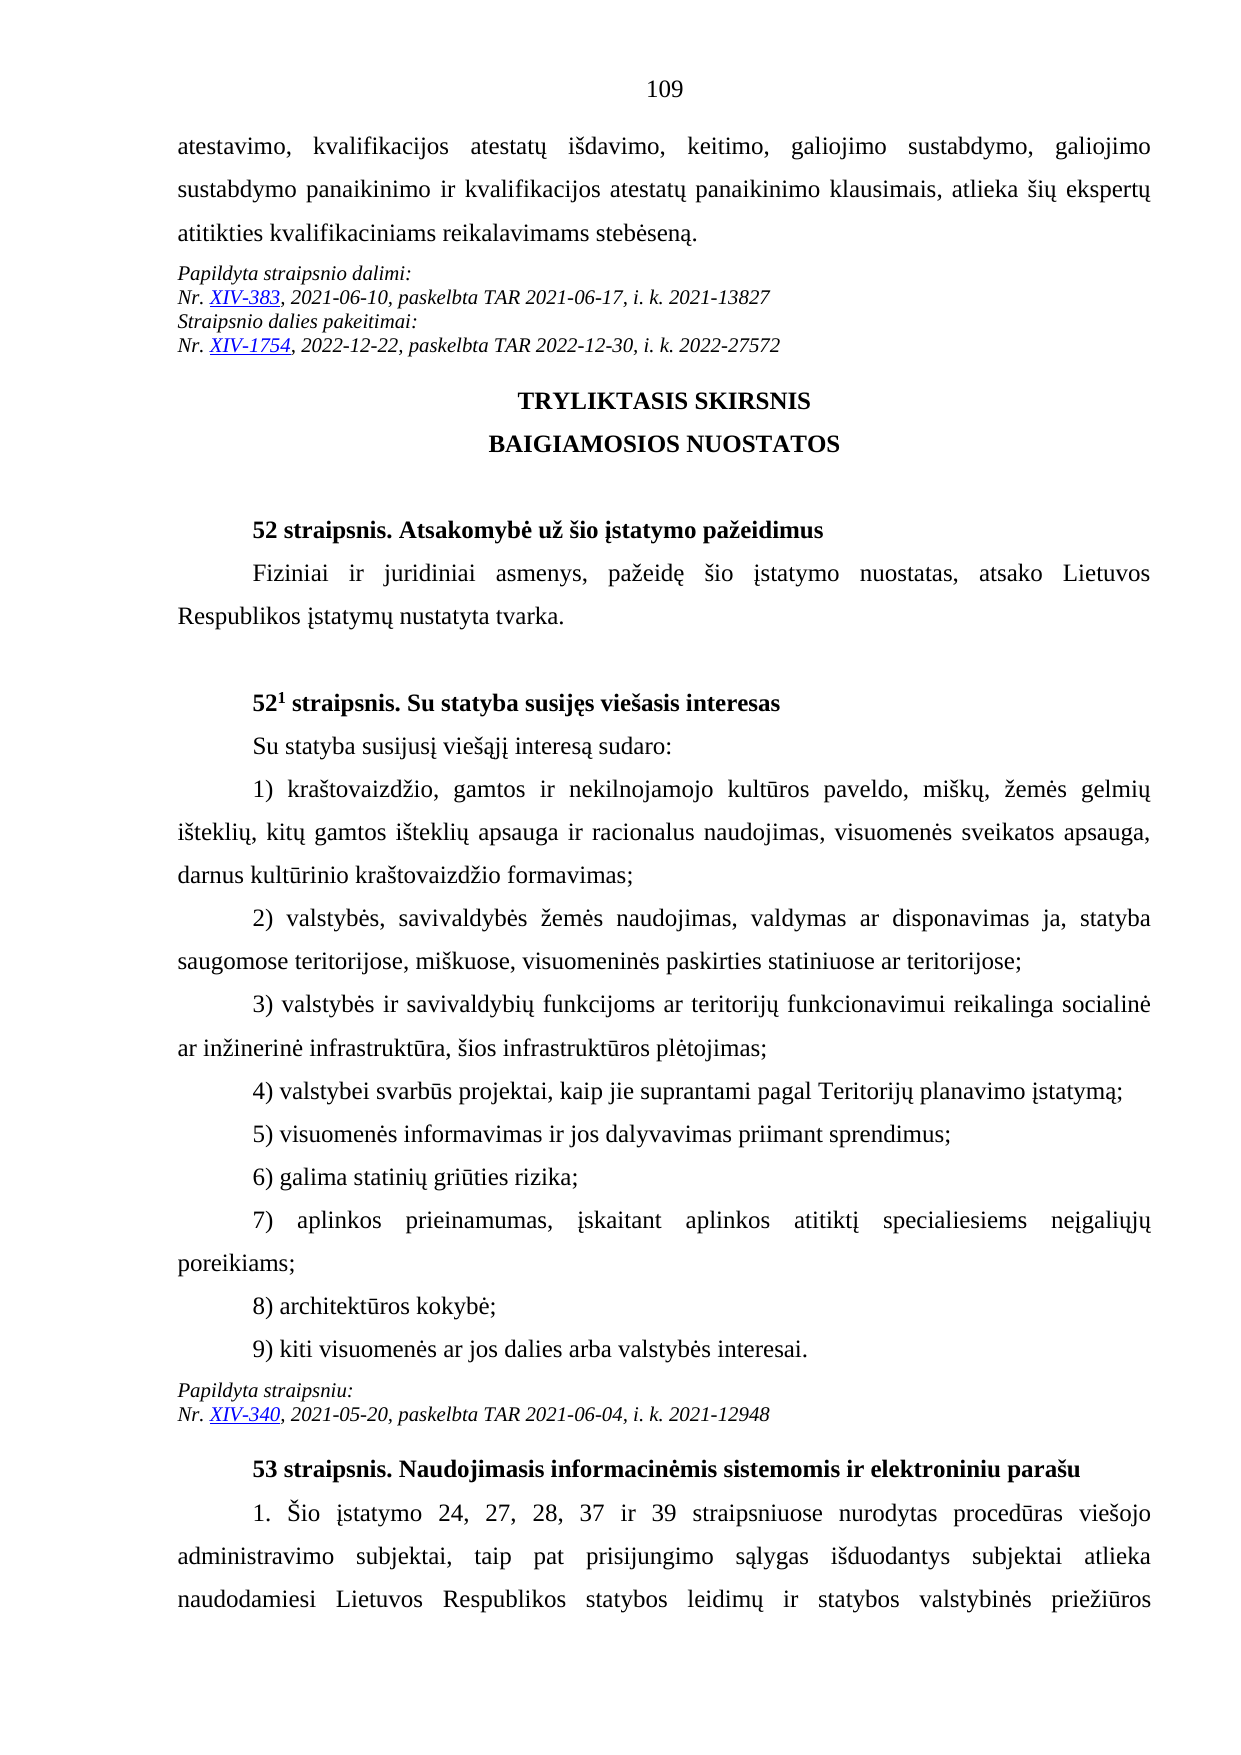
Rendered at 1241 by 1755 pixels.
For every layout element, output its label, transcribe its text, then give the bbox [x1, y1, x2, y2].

text atestavimo, kvalifikacijos atestatų išdavimo, keitimo, galiojimo sustabdymo, galiojimo sustabdymo panaikinimo ir kvalifikacijos atestatų panaikinimo klausimais, atlieka šių ekspertų atitikties kvalifikaciniams reikalavimams stebėseną. [177, 131, 1152, 246]
text 1) kraštovaizdžio, gamtos ir nekilnojamojo kultūros paveldo, miškų, žemės gelmių išteklių, kitų gamtos išteklių apsauga ir racionalus naudojimas, visuomenės sveikatos apsauga, darnus kultūrinio kraštovaizdžio formavimas; [177, 774, 1152, 889]
text Nr. XIV-383, 2021-06-10, paskelbta TAR 2021-06-17, i. k. 2021-13827 [177, 285, 1152, 309]
text 3) valstybės ir savivaldybių funkcijoms ar teritorijų funkcionavimui reikalinga socialinė ar inžinerinė infrastruktūra, šios infrastruktūros plėtojimas; [177, 989, 1152, 1061]
text 4) valstybei svarbūs projektai, kaip jie suprantami pagal Teritorijų planavimo įstatymą; [177, 1076, 1152, 1104]
text 52 straipsnis. Atsakomybė už šio įstatymo pažeidimus [177, 515, 1152, 544]
text 7) aplinkos prieinamumas, įskaitant aplinkos atitiktį specialiesiems neįgaliųjų poreikiams; [177, 1205, 1152, 1277]
text Nr. XIV-340, 2021-05-20, paskelbta TAR 2021-06-04, i. k. 2021-12948 [177, 1402, 1152, 1426]
text 8) architektūros kokybė; [177, 1291, 1152, 1320]
text BAIGIAMOSIOS NUOSTATOS [177, 429, 1152, 458]
text 6) galima statinių griūties rizika; [177, 1162, 1152, 1191]
text Papildyta straipsniu: [177, 1378, 1152, 1402]
text Straipsnio dalies pakeitimai: [177, 309, 1152, 333]
text 521 straipsnis. Su statyba susijęs viešasis interesas [177, 688, 1152, 716]
text TRYLIKTASIS SKIRSNIS [177, 386, 1152, 414]
text 2) valstybės, savivaldybės žemės naudojimas, valdymas ar disponavimas ja, statyba saugomose teritorijose, miškuose, visuomeninės paskirties statiniuose ar teritorijose; [177, 903, 1152, 975]
text Fiziniai ir juridiniai asmenys, pažeidę šio įstatymo nuostatas, atsako Lietuvos Respublikos įstatymų nustatyta tvarka. [177, 558, 1152, 630]
text Papildyta straipsnio dalimi: [177, 261, 1152, 285]
text 53 straipsnis. Naudojimasis informacinėmis sistemomis ir elektroniniu parašu [177, 1454, 1152, 1483]
text Nr. XIV-1754, 2022-12-22, paskelbta TAR 2022-12-30, i. k. 2022-27572 [177, 333, 1152, 357]
text 9) kiti visuomenės ar jos dalies arba valstybės interesai. [177, 1334, 1152, 1363]
text 1. Šio įstatymo 24, 27, 28, 37 ir 39 straipsniuose nurodytas procedūras viešojo administravimo subjektai, taip pat prisijungimo sąlygas išduodantys subjektai atlieka naudodamiesi Lietuvos Respublikos statybos leidimų ir statybos valstybinės priežiūros [177, 1498, 1152, 1613]
text 5) visuomenės informavimas ir jos dalyvavimas priimant sprendimus; [177, 1119, 1152, 1148]
text Su statyba susijusį viešąjį interesą sudaro: [177, 731, 1152, 759]
